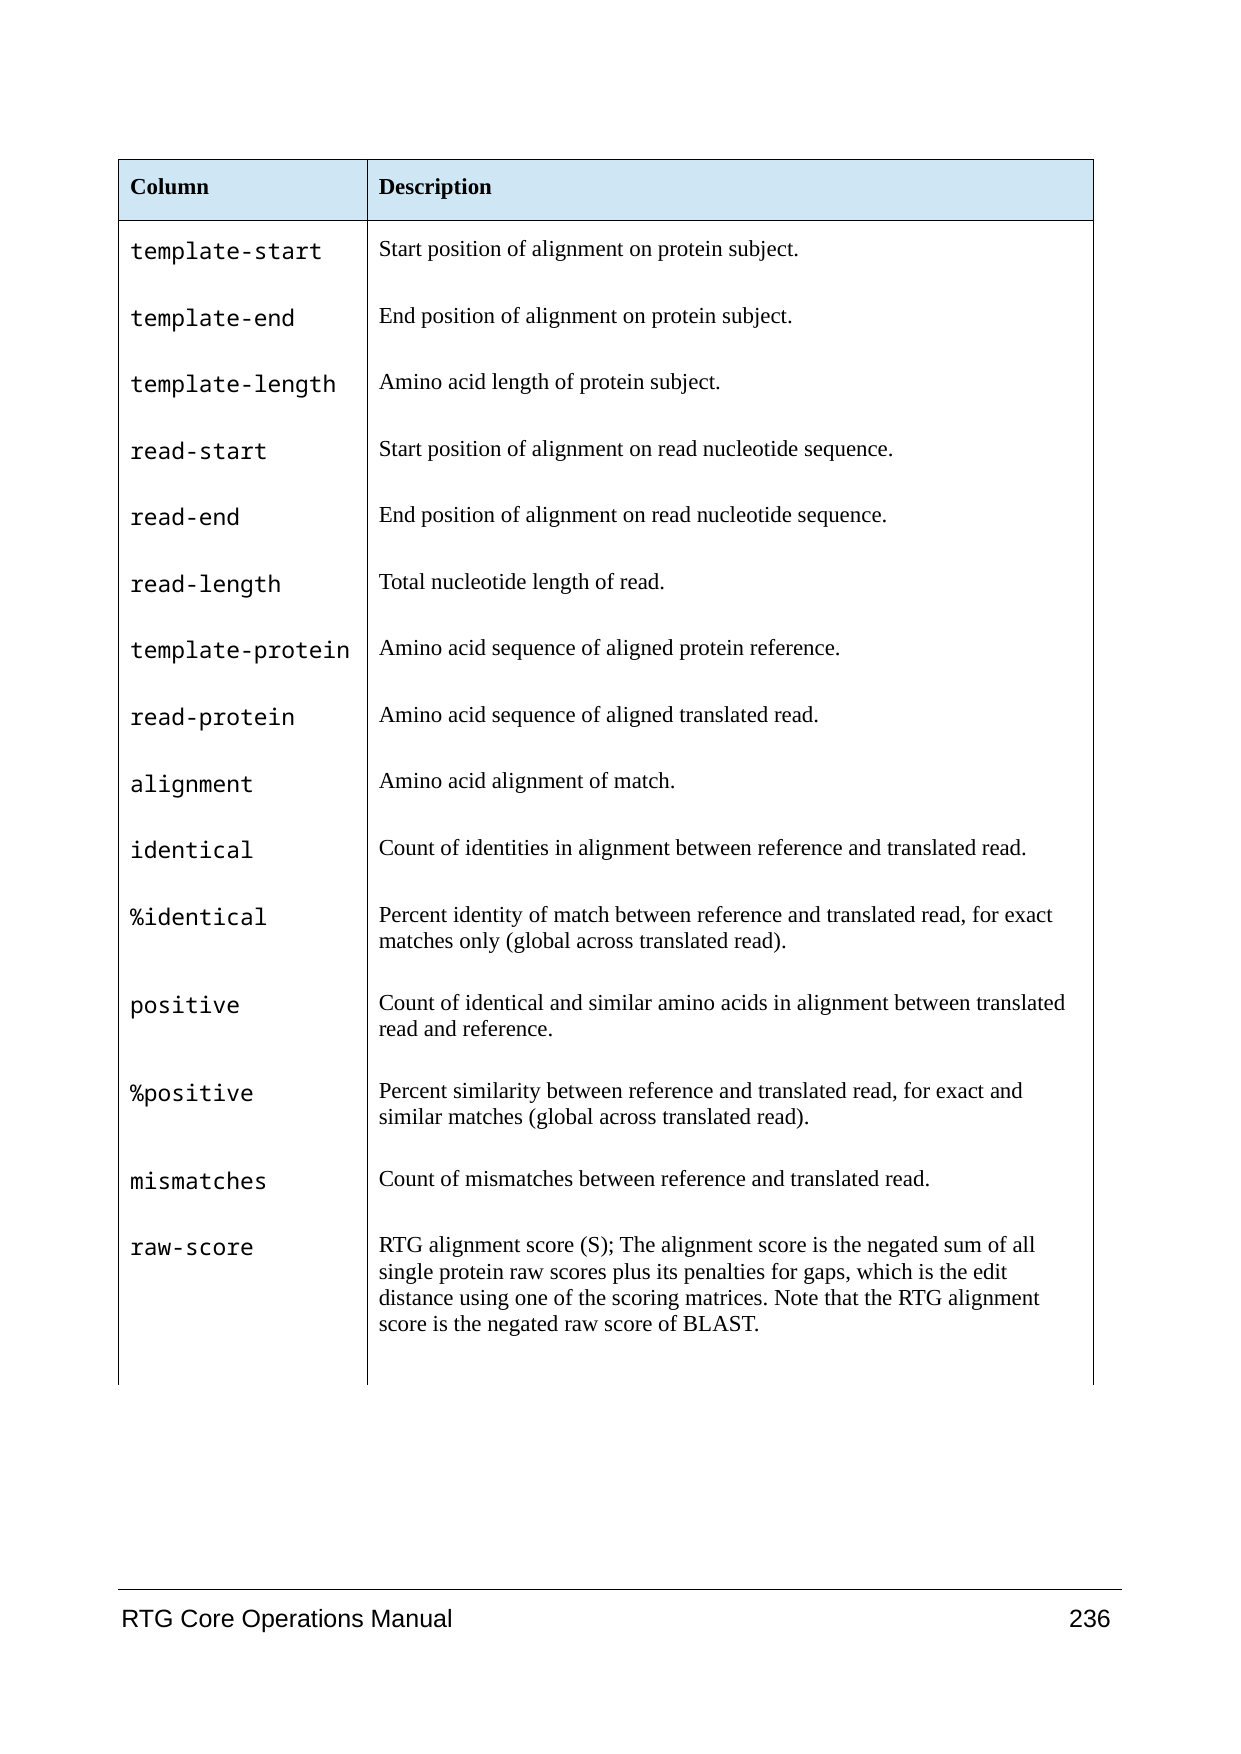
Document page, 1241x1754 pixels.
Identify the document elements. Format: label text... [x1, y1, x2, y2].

table_cell Percent similarity between reference and translated read, for exact and similar matches (global across translated read). [368, 1062, 1093, 1150]
table_cell Amino acid sequence of aligned translated read. [368, 686, 1093, 753]
table_cell %identical [119, 886, 367, 974]
table_cell template-length [119, 354, 367, 420]
table_cell Count of mismatches between reference and translated read. [368, 1150, 1093, 1217]
table_cell positive [119, 974, 367, 1062]
table_cell End position of alignment on protein subject. [368, 287, 1093, 353]
table_cell identical [119, 820, 367, 886]
table_cell Start position of alignment on read nucleotide sequence. [368, 420, 1093, 487]
table_cell alignment [119, 753, 367, 819]
table_cell mismatches [119, 1150, 367, 1217]
table_cell Start position of alignment on protein subject. [368, 221, 1093, 287]
table_cell End position of alignment on read nucleotide sequence. [368, 487, 1093, 553]
table_cell Percent identity of match between reference and translated read, for exact matches only (global across translated read). [368, 886, 1093, 974]
table_cell read-length [119, 553, 367, 620]
table_cell RTG alignment score (S); The alignment score is the negated sum of all single protein raw scores plus its penalties for gaps, which is the edit distance using one of the scoring matrices. Note that the RTG alignment score is the negated raw score of BLAST. [368, 1217, 1093, 1385]
table_cell template-protein [119, 620, 367, 686]
table_header Description [368, 160, 1093, 220]
table_cell %positive [119, 1062, 367, 1150]
table_cell template-end [119, 287, 367, 353]
table_cell read-start [119, 420, 367, 487]
table_cell Count of identical and similar amino acids in alignment between translated read and reference. [368, 974, 1093, 1062]
table_cell Count of identities in alignment between reference and translated read. [368, 820, 1093, 886]
table_cell template-start [119, 221, 367, 287]
table_cell raw-score [119, 1217, 367, 1385]
table_cell Amino acid sequence of aligned protein reference. [368, 620, 1093, 686]
table_cell read-protein [119, 686, 367, 753]
table_cell read-end [119, 487, 367, 553]
table_cell Amino acid alignment of match. [368, 753, 1093, 819]
table_header Column [119, 160, 367, 220]
table_cell Amino acid length of protein subject. [368, 354, 1093, 420]
table_cell Total nucleotide length of read. [368, 553, 1093, 620]
